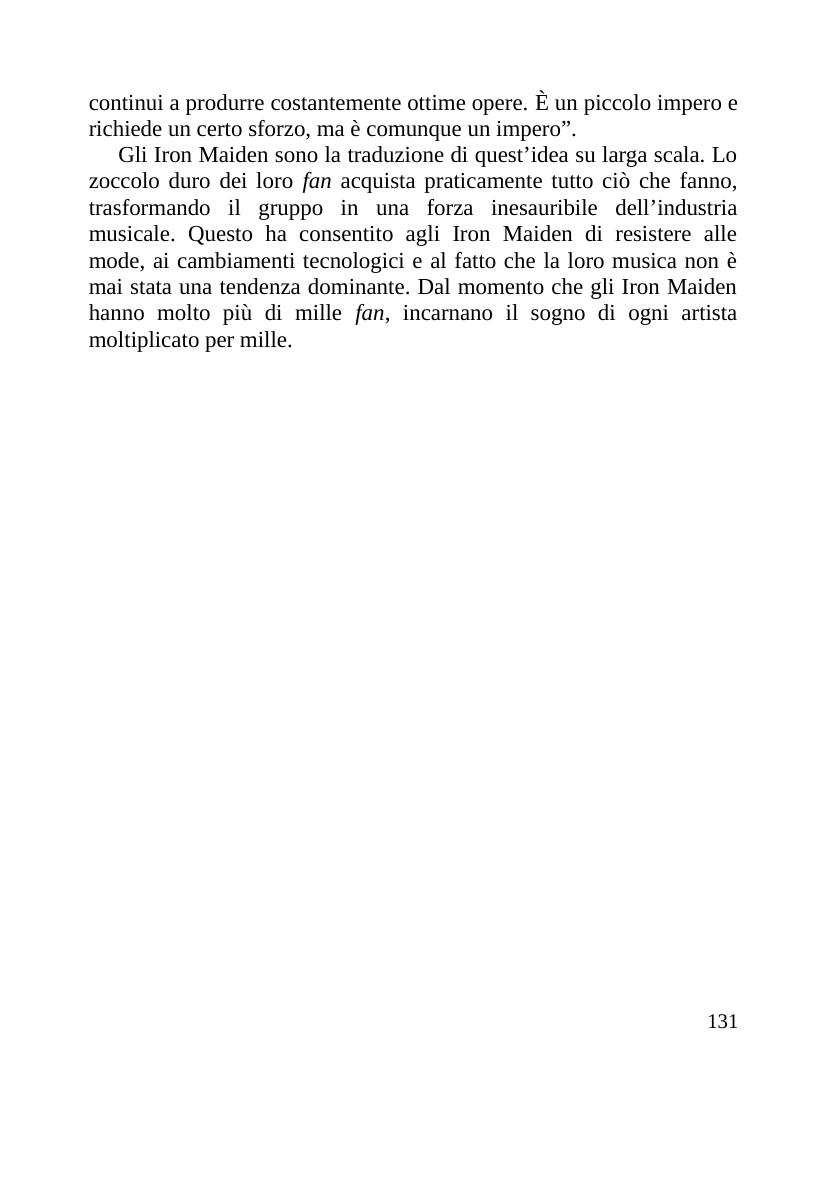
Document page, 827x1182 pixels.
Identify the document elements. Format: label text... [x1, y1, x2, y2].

text continui a produrre costantemente ottime opere. è un piccolo impero e richiede un certo sforzo, ma è comunque un impero”. [88, 88, 738, 141]
text Gli Iron Maiden sono la traduzione di quest’idea su larga scala. Lo zoccolo duro dei loro fan acquista praticamente tutto ciò che fanno, trasformando il gruppo in una forza inesauribile dell’industria musicale. Questo ha consentito agli Iron Maiden di resistere alle mode, ai cambiamenti tecnologici e al fatto che la loro musica non è mai stata una tendenza dominante. Dal momento che gli Iron Maiden hanno molto più di mille fan, incarnano il sogno di ogni artista moltiplicato per mille. [88, 141, 738, 352]
